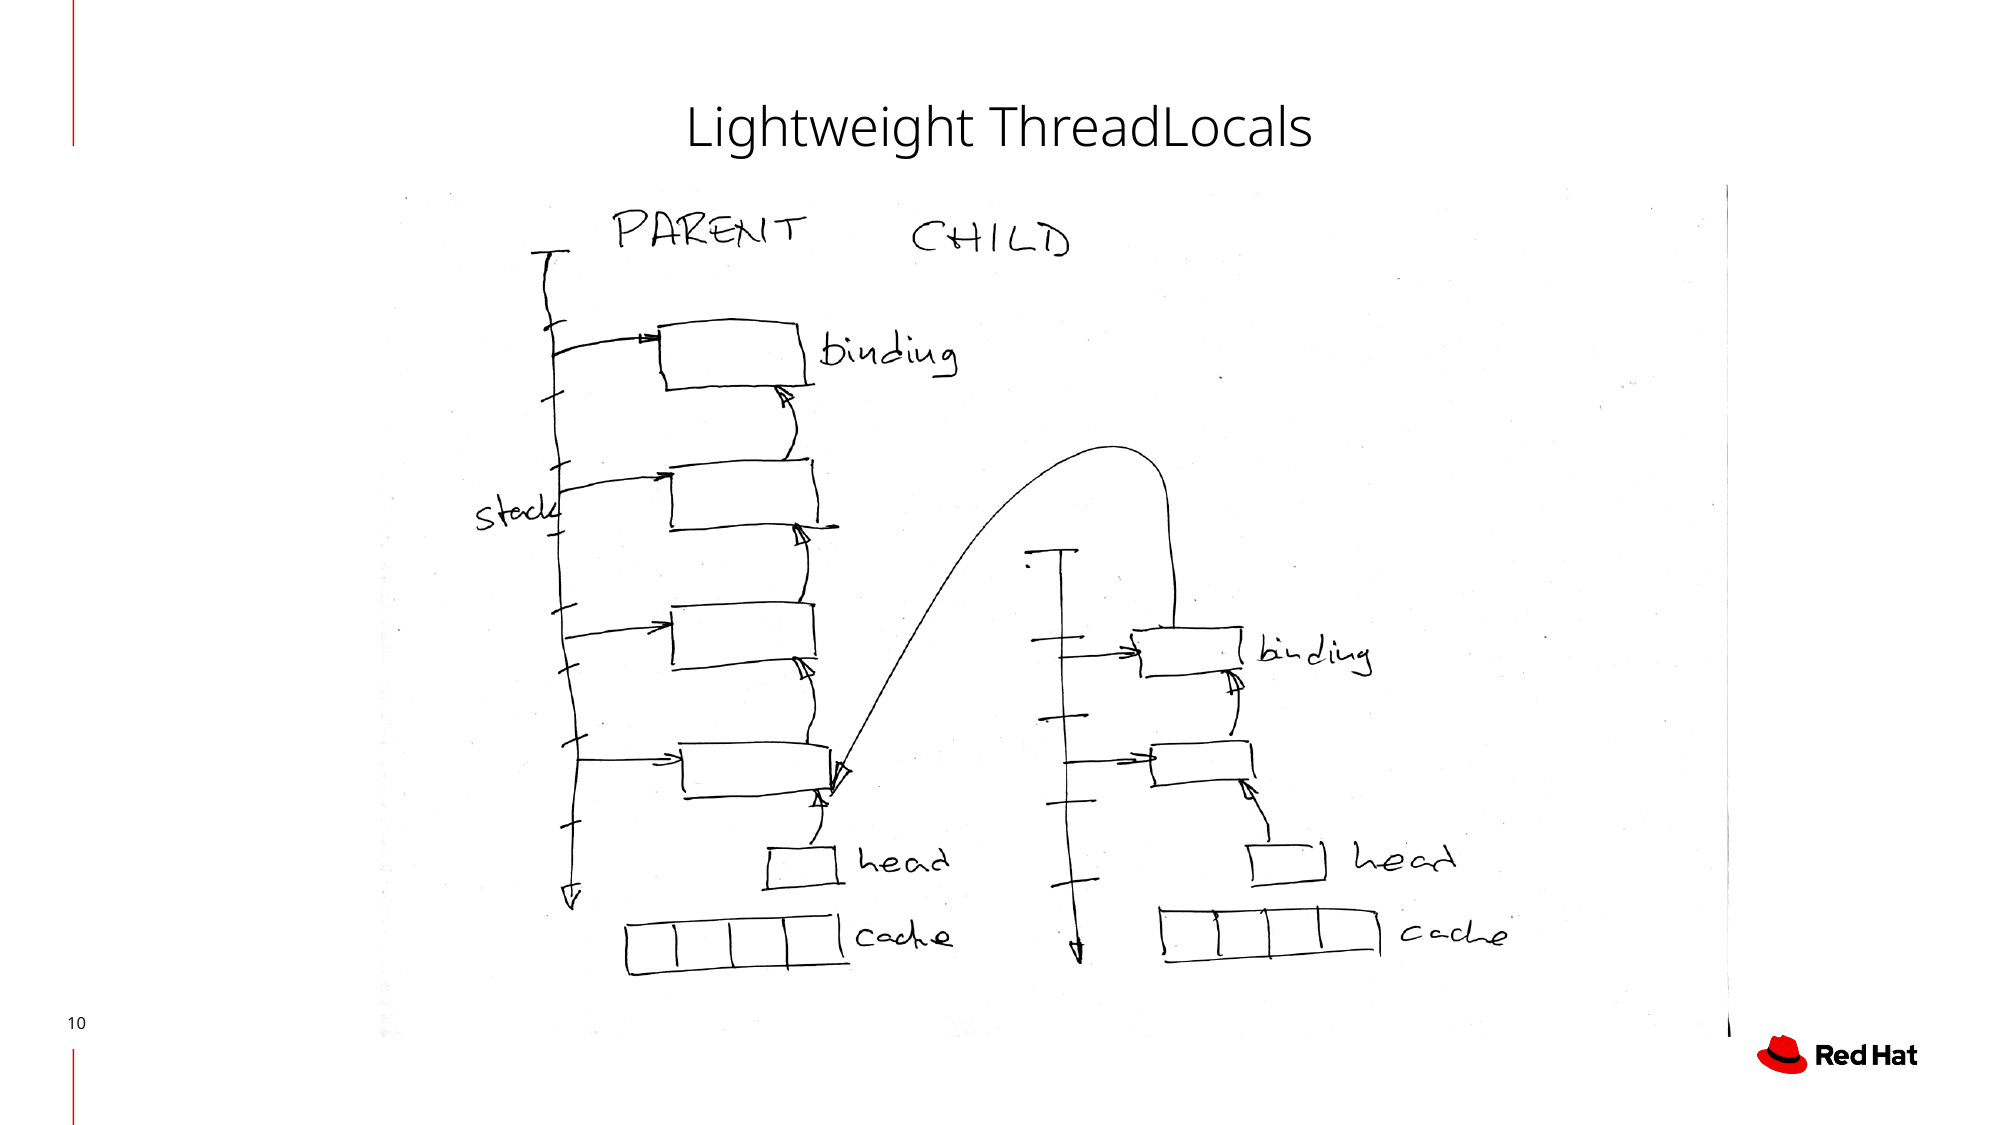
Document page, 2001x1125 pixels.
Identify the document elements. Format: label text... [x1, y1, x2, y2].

picture [381, 183, 1731, 1038]
title Lightweight ThreadLocals [288, 92, 1714, 252]
picture [1757, 1035, 1918, 1074]
